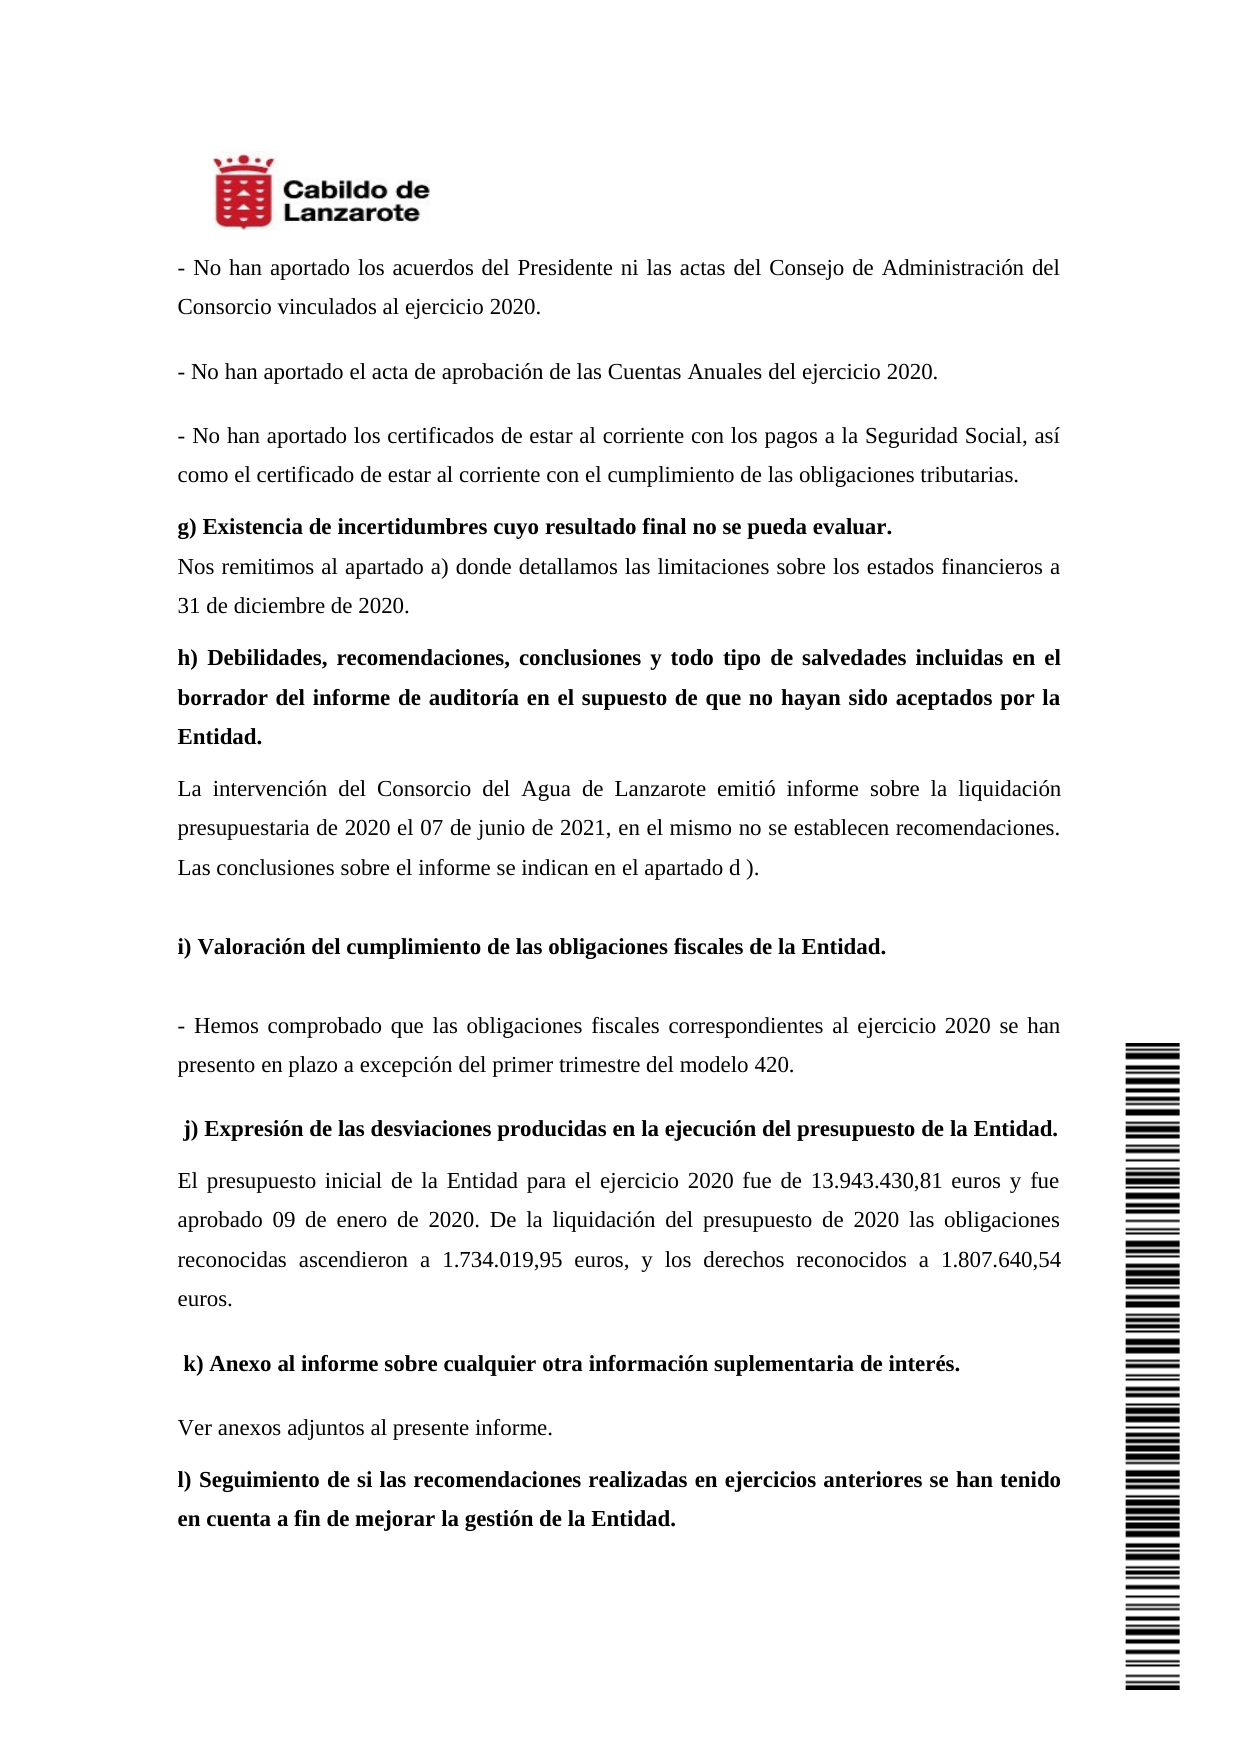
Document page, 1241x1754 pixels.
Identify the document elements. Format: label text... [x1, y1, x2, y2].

list No han aportado los certificados de estar al corriente con los pagos a la Seguridad Social, así como el certificado de estar al corriente con el cumplimiento de las obligaciones tributarias. [177, 422, 1062, 488]
subtitle Valoración del cumplimiento de las obligaciones fiscales de la Entidad. [177, 933, 1190, 959]
subtitle Expresión de las desviaciones producidas en la ejecución del presupuesto de la Entidad. [183, 1115, 1125, 1141]
subtitle Existencia de incertidumbres cuyo resultado final no se pueda evaluar. [177, 513, 1190, 539]
text El presupuesto inicial de la Entidad para el ejercicio 2020 fue de 13.943.430,81 euros y fue aprobado 09 de enero de 2020. De la liquidación del presupuesto de 2020 las obligaciones reconocidas ascendieron a 1.734.019,95 euros, y los derechos reconocidos a 1.807.640,54 euros. [177, 1167, 1062, 1312]
text Ver anexos adjuntos al presente informe. [177, 1414, 1125, 1441]
subtitle Debilidades, recomendaciones, conclusiones y todo tipo de salvedades incluidas en el borrador del informe de auditoría en el supuesto de que no hayan sido aceptados por la Entidad. [177, 644, 1062, 749]
list No han aportado los acuerdos del Presidente ni las actas del Consejo de Administración del Consorcio vinculados al ejercicio 2020. [177, 254, 1062, 320]
list Hemos comprobado que las obligaciones fiscales correspondientes al ejercicio 2020 se han presento en plazo a excepción del primer trimestre del modelo 420. [177, 1012, 1062, 1077]
subtitle Seguimiento de si las recomendaciones realizadas en ejercicios anteriores se han tenido en cuenta a fin de mejorar la gestión de la Entidad. [177, 1466, 1062, 1532]
text Nos remitimos al apartado a) donde detallamos las limitaciones sobre los estados financieros a 31 de diciembre de 2020. [177, 553, 1062, 618]
subtitle Anexo al informe sobre cualquier otra información suplementaria de interés. [183, 1350, 1125, 1376]
picture [1125, 1043, 1180, 1690]
text La intervención del Consorcio del Agua de Lanzarote emitió informe sobre la liquidación presupuestaria de 2020 el 07 de junio de 2021, en el mismo no se establecen recomendaciones. Las conclusiones sobre el informe se indican en el apartado d ). [177, 775, 1062, 880]
picture [212, 151, 431, 230]
list No han aportado el acta de aprobación de las Cuentas Anuales del ejercicio 2020. [177, 358, 1190, 384]
